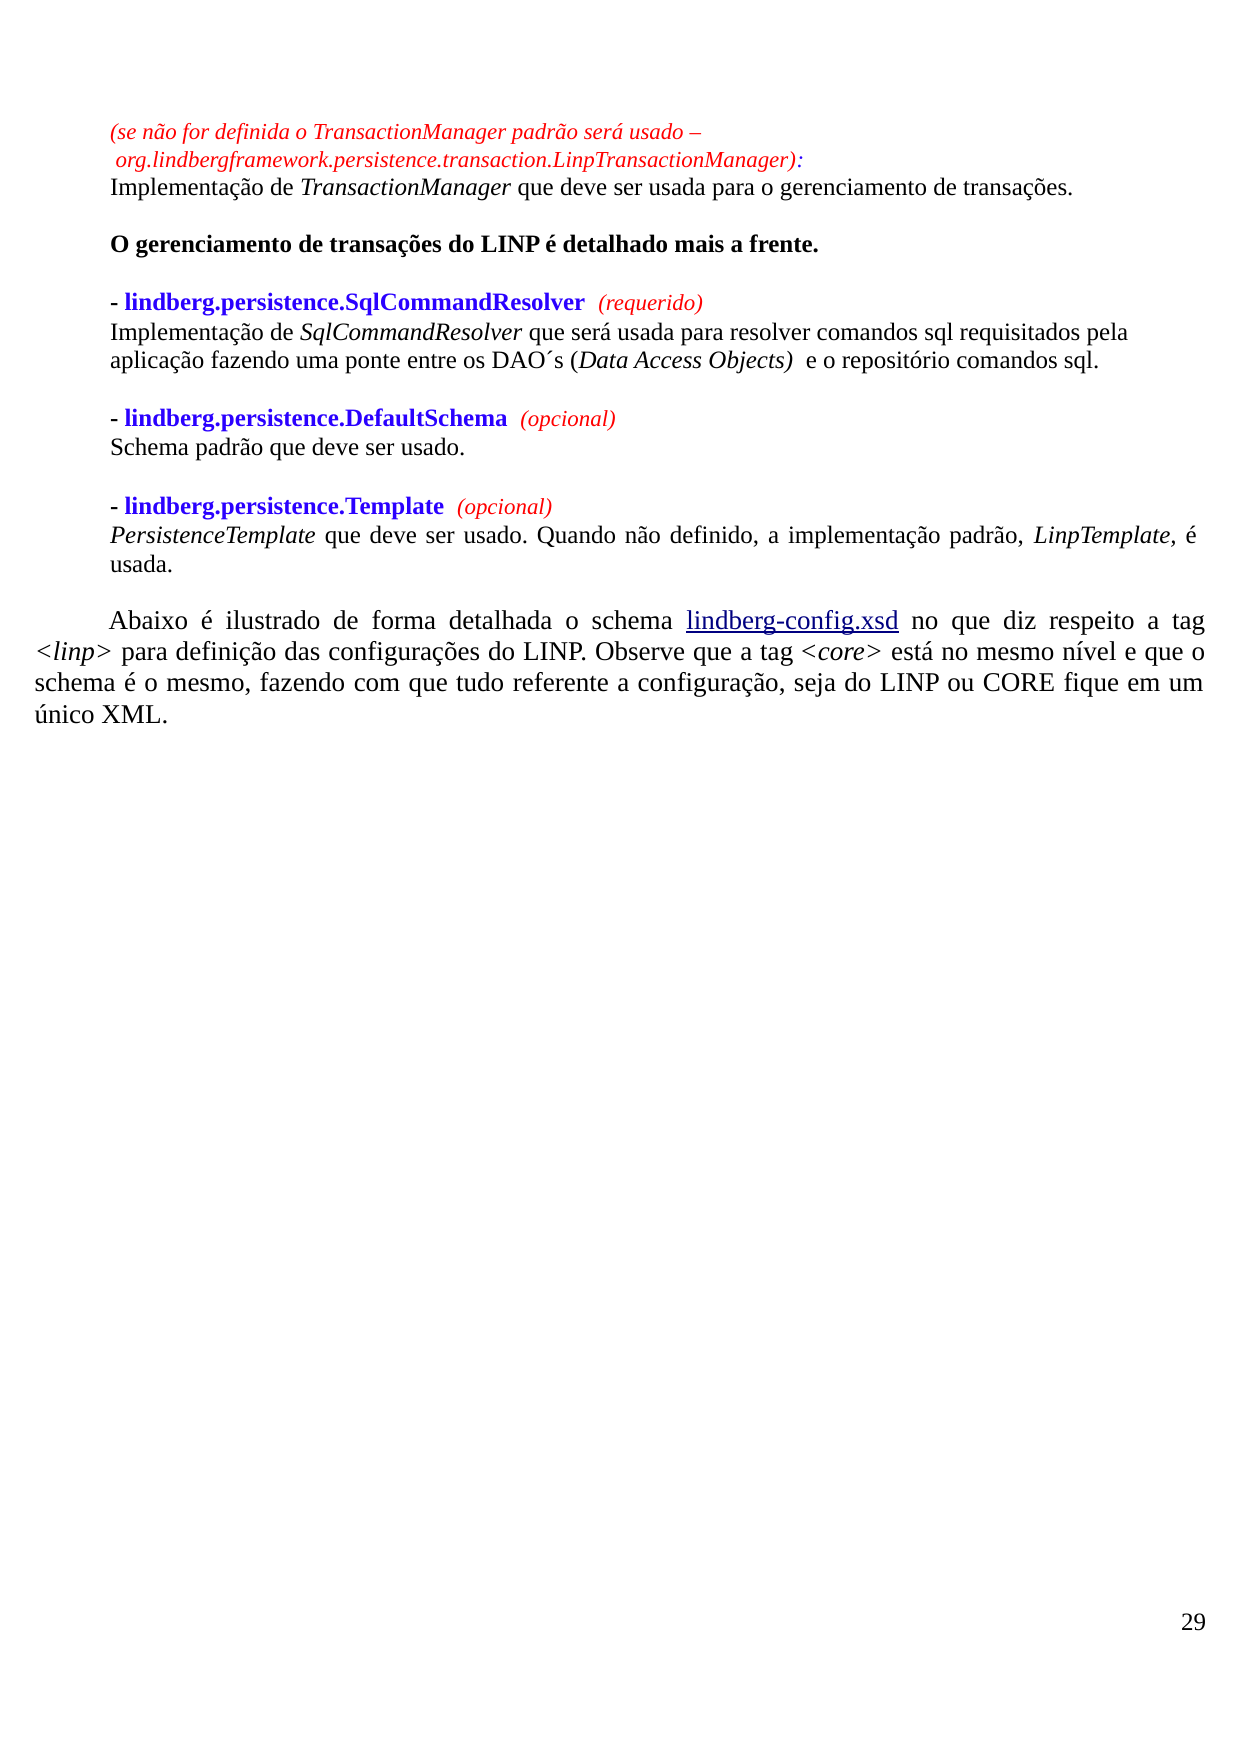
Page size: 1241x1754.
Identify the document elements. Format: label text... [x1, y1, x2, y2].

text Implementação de SqlCommandResolver que será usada para resolver comandos sql requisitados pela aplicação fazendo uma ponte entre os DAO´s (Data Access Objects) e o repositório comandos sql. [36, 317, 1206, 374]
text Abaixo é ilustrado de forma detalhada o schema lindberg-config.xsd no que diz respeito a tag <linp> para definição das configurações do LINP. Observe que a tag <core> está no mesmo nível e que o schema é o mesmo, fazendo com que tudo referente a configuração, seja do LINP ou CORE fique em um único XML. [34, 604, 1206, 729]
text Schema padrão que deve ser usado. [36, 432, 1206, 462]
text (se não for definida o TransactionManager padrão será usado – [36, 118, 1206, 146]
text O gerenciamento de transações do LINP é detalhado mais a frente. [36, 229, 1206, 258]
text org.lindbergframework.persistence.transaction.LinpTransactionManager): [36, 146, 1206, 172]
text PersistenceTemplate que deve ser usado. Quando não definido, a implementação padrão, LinpTemplate, é usada. [36, 520, 1206, 578]
text - lindberg.persistence.DefaultSchema (opcional) [36, 403, 1206, 432]
text Implementação de TransactionManager que deve ser usada para o gerenciamento de transações. [36, 172, 1206, 201]
text - lindberg.persistence.Template (opcional) [36, 491, 1206, 520]
text - lindberg.persistence.SqlCommandResolver (requerido) [36, 287, 1206, 317]
